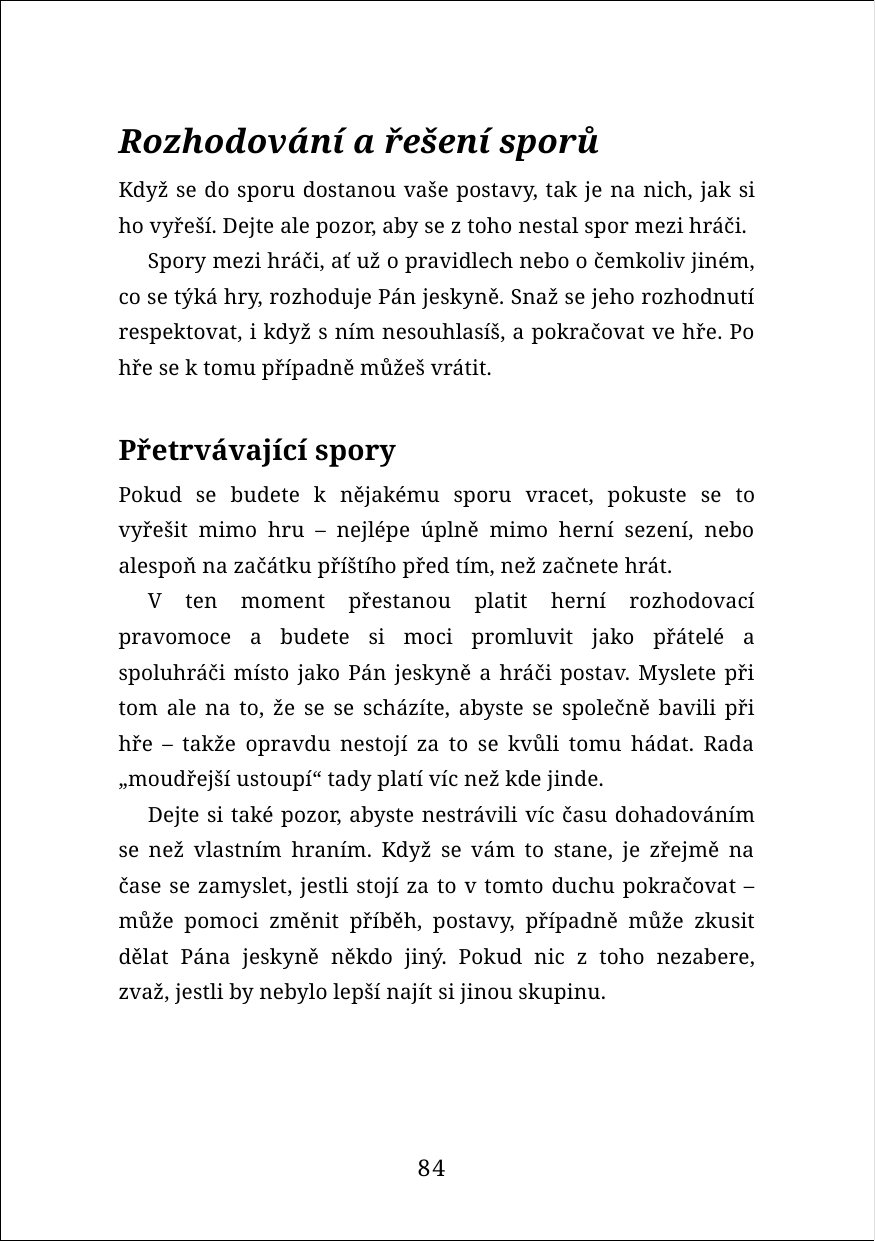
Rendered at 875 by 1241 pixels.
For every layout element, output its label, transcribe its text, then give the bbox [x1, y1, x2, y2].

subtitle Přetrvávající spory [118, 430, 756, 468]
subtitle Rozhodování a řešení sporů [118, 118, 756, 164]
text Pokud se budete k nějakému sporu vracet, pokuste se to vyřešit mimo hru – nejlépe úplně mimo herní sezení, nebo alespoň na začátku příštího před tím, než začnete hrát. V ten moment přestanou platit herní rozhodovací pravomoce a budete si moci promluvit jako přátelé a spoluhráči místo jako Pán jeskyně a hráči postav. Myslete při tom ale na to, že se se scházíte, abyste se společně bavili při hře – takže opravdu nestojí za to se kvůli tomu hádat. Rada „moudřejší ustoupí“ tady platí víc než kde jinde. Dejte si také pozor, abyste nestrávili víc času dohadováním se než vlastním hraním. Když se vám to stane, je zřejmě na čase se zamyslet, jestli stojí za to v tomto duchu pokračovat – může pomoci změnit příběh, postavy, případně může zkusit dělat Pána jeskyně někdo jiný. Pokud nic z toho nezabere, zvaž, jestli by nebylo lepší najít si jinou skupinu. [118, 480, 756, 1006]
text Když se do sporu dostanou vaše postavy, tak je na nich, jak si ho vyřeší. Dejte ale pozor, aby se z toho nestal spor mezi hráči. Spory mezi hráči, ať už o pravidlech nebo o čemkoliv jiném, co se týká hry, rozhoduje Pán jeskyně. Snaž se jeho rozhodnutí respektovat, i když s ním nesouhlasíš, a pokračovat ve hře. Po hře se k tomu případně můžeš vrátit. [118, 175, 756, 381]
